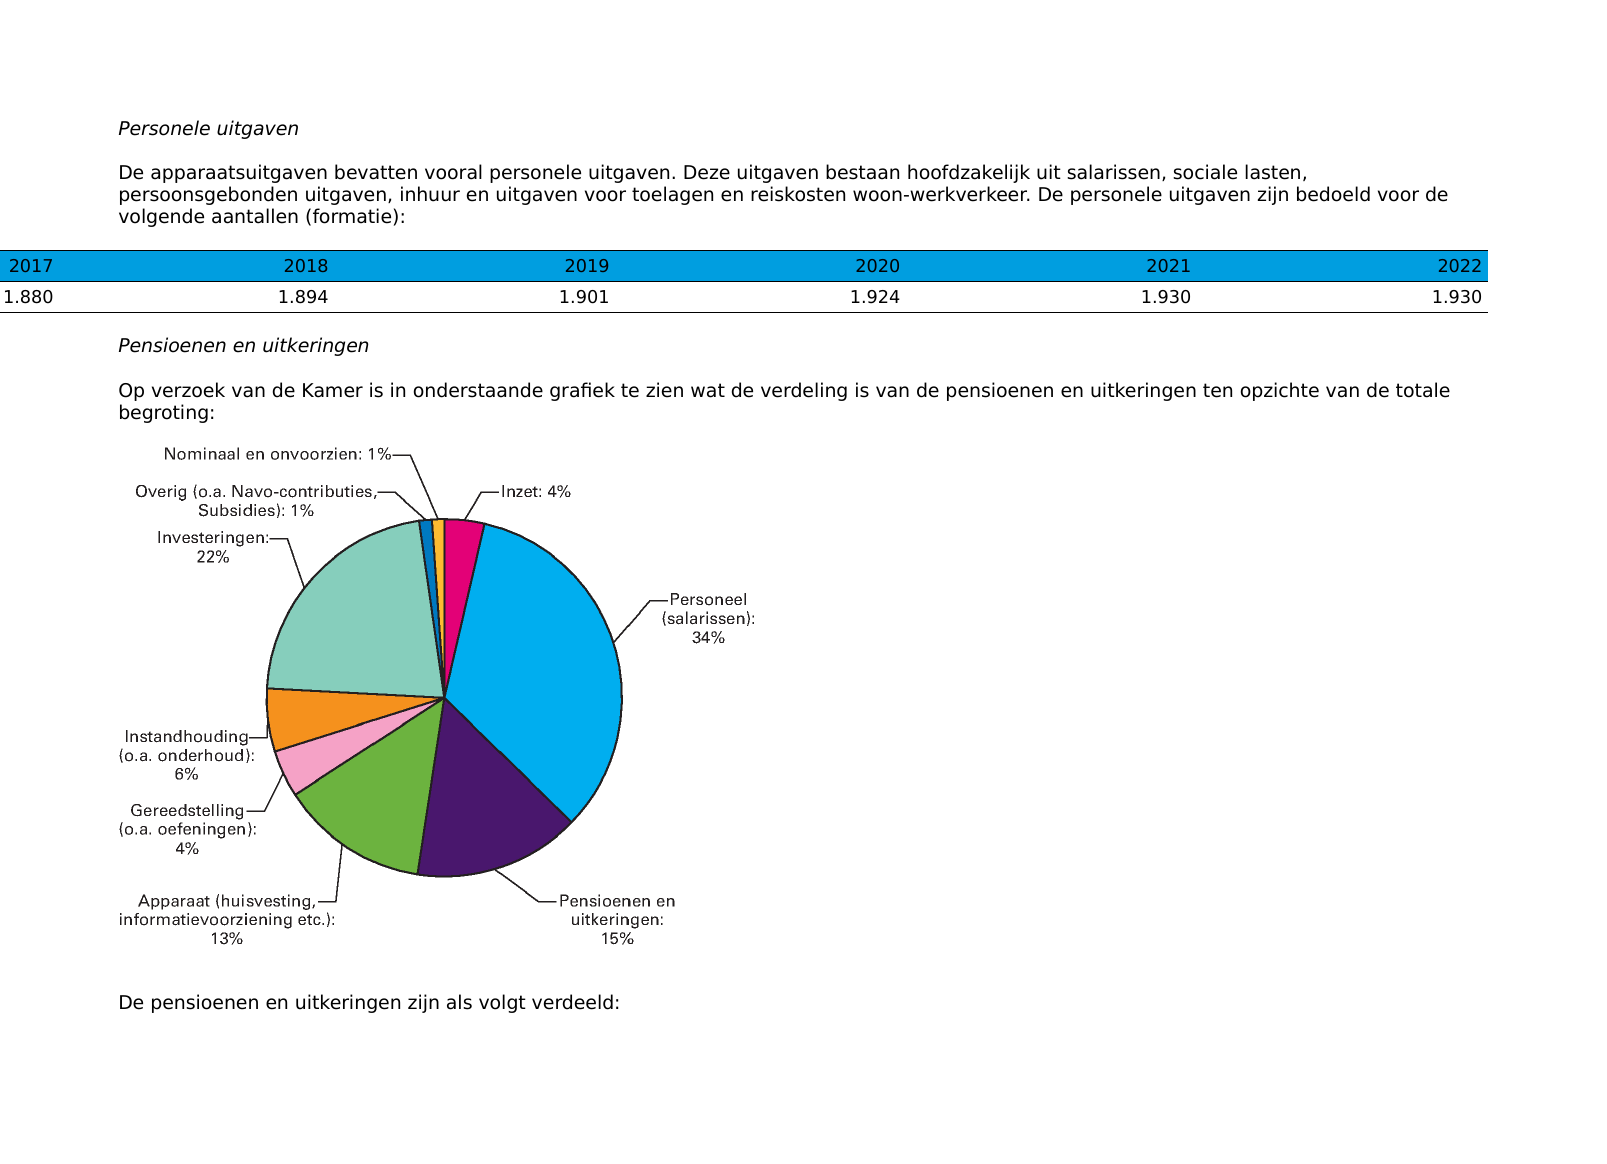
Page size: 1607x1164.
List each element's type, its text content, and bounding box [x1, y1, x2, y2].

table_header 2021 [906, 251, 1197, 281]
table_cell 1.930 [906, 282, 1197, 312]
subtitle Pensioenen en uitkeringen [118, 335, 1488, 357]
subtitle Personele uitgaven [118, 118, 1488, 140]
table_header 2022 [1197, 251, 1488, 281]
table_header 2018 [54, 251, 334, 281]
text De pensioenen en uitkeringen zijn als volgt verdeeld: [118, 992, 1488, 1014]
table_header 2019 [334, 251, 615, 281]
table_cell 1.924 [615, 282, 906, 312]
table_header 2017 [0, 251, 53, 281]
picture [118, 445, 756, 948]
table_cell 1.894 [54, 282, 334, 312]
table_cell 1.880 [0, 282, 53, 312]
text De apparaatsuitgaven bevatten vooral personele uitgaven. Deze uitgaven bestaan hoofdzakelijk uit salarissen, sociale lasten, persoonsgebonden uitgaven, inhuur en uitgaven voor toelagen en reiskosten woon-werkverkeer. De personele uitgaven zijn bedoeld voor de volgende aantallen (formatie): [118, 162, 1488, 228]
table_header 2020 [615, 251, 906, 281]
text Op verzoek van de Kamer is in onderstaande grafiek te zien wat de verdeling is van de pensioenen en uitkeringen ten opzichte van de totale begroting: [118, 379, 1488, 423]
table_cell 1.930 [1197, 282, 1488, 312]
table_cell 1.901 [334, 282, 615, 312]
